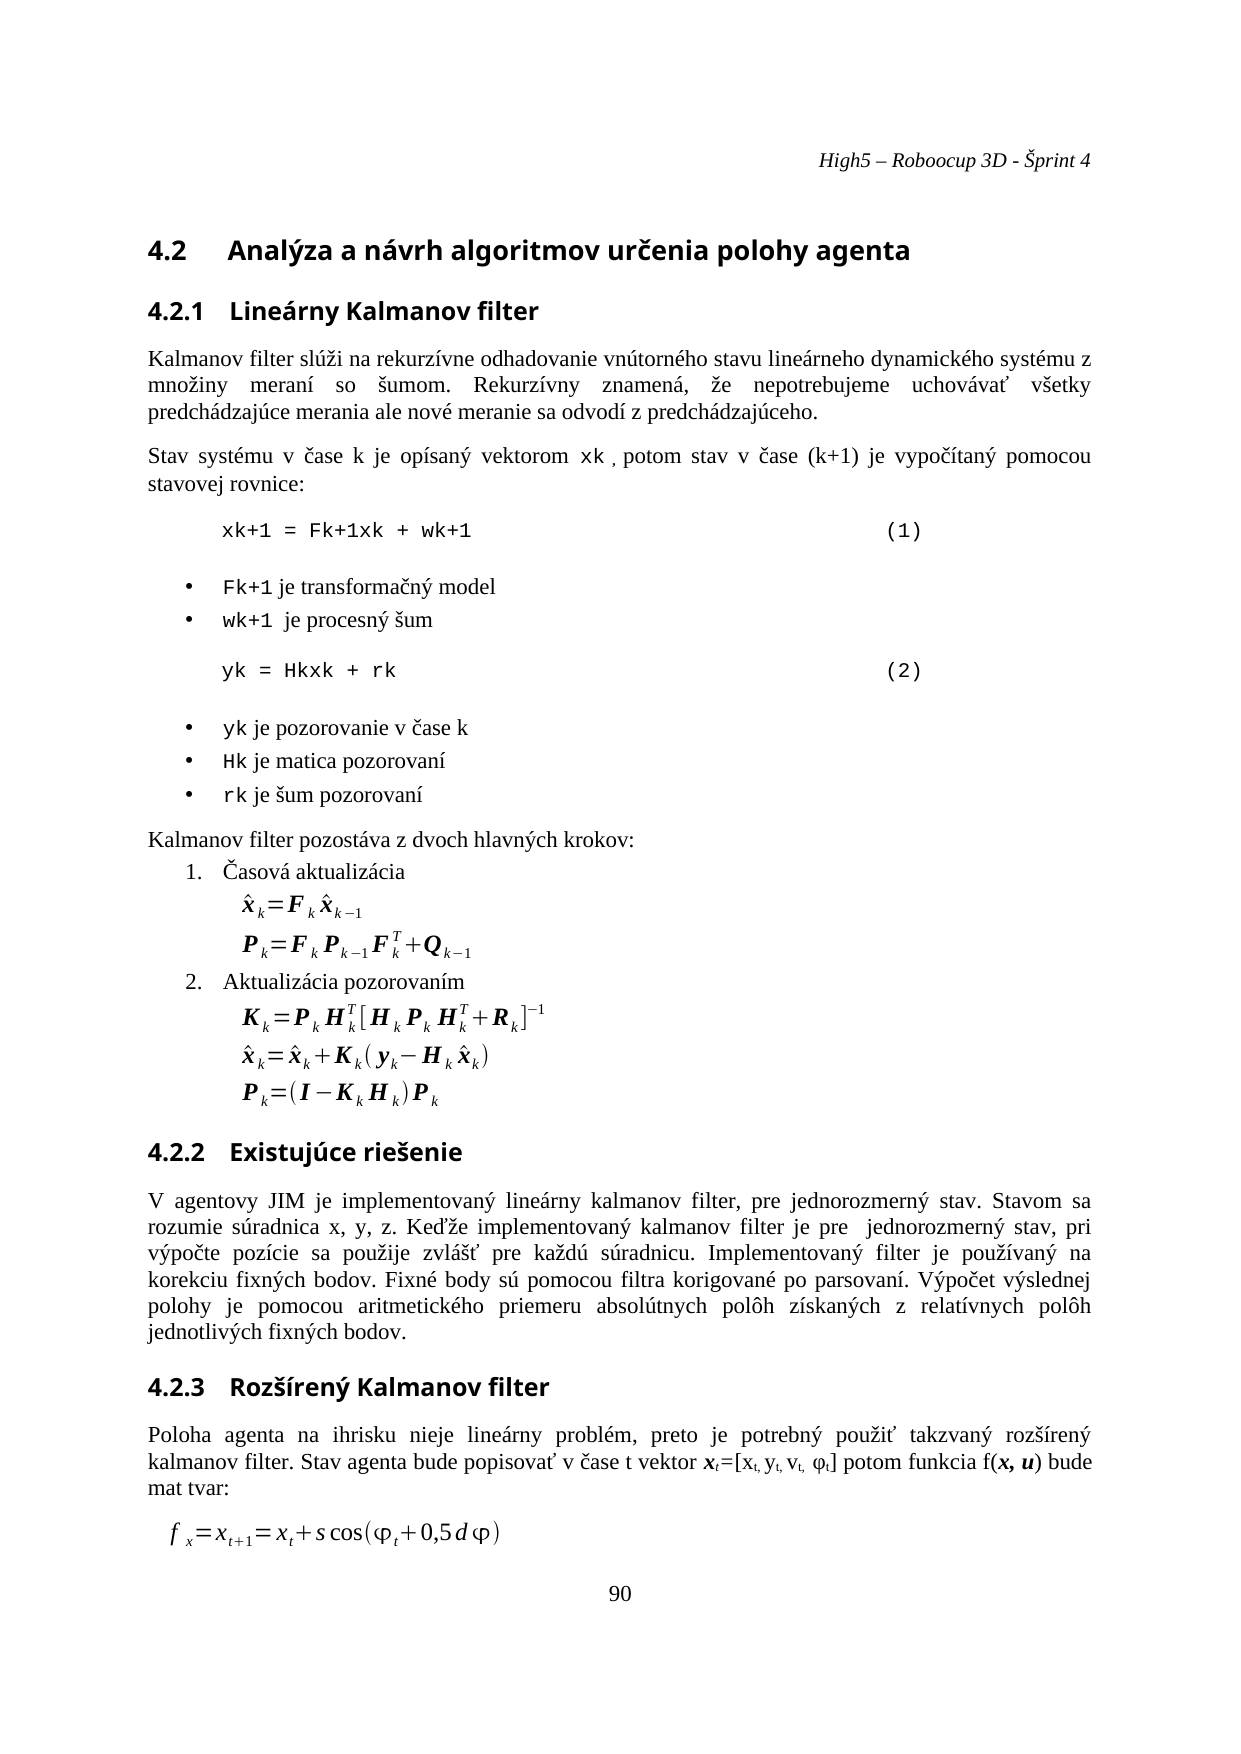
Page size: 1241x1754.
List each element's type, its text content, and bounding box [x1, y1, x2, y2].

list Fk+1 je transformačný model [185, 573, 1093, 600]
list wk+1 je procesný šum [185, 606, 1093, 634]
list Časová aktualizácia [185, 858, 1093, 884]
subtitle Existujúce riešenie [148, 1135, 1093, 1169]
text Poloha agenta na ihrisku nieje lineárny problém, preto je potrebný použiť takzvaný rozšírený kalmanov filter. Stav agenta bude popisovať v čase t vektor xt=[xt, yt, vt, φt] potom funkcia f(x, u) bude mat tvar: [148, 1422, 1093, 1501]
text Stav systému v čase k je opísaný vektorom xk , potom stav v čase (k+1) je vypočítaný pomocou stavovej rovnice: [148, 442, 1093, 496]
text xk+1 = Fk+1xk + wk+1 (1) [148, 519, 1093, 543]
text V agentovy JIM je implementovaný lineárny kalmanov filter, pre jednorozmerný stav. Stavom sa rozumie súradnica x, y, z. Keďže implementovaný kalmanov filter je pre jednorozmerný stav, pri výpočte pozície sa použije zvlášť pre každú súradnicu. Implementovaný filter je používaný na korekciu fixných bodov. Fixné body sú pomocou filtra korigované po parsovaní. Výpočet výslednej polohy je pomocou aritmetického priemeru absolútnych polôh získaných z relatívnych polôh jednotlivých fixných bodov. [148, 1187, 1093, 1345]
list Hk je matica pozorovaní [185, 747, 1093, 775]
list Aktualizácia pozorovaním [185, 968, 1093, 995]
subtitle Rozšírený Kalmanov filter [148, 1370, 1093, 1404]
subtitle Lineárny Kalmanov filter [148, 293, 1093, 327]
text yk = Hkxk + rk (2) [148, 660, 1093, 684]
list yk je pozorovanie v čase k [185, 713, 1093, 741]
text Kalmanov filter slúži na rekurzívne odhadovanie vnútorného stavu lineárneho dynamického systému z množiny meraní so šumom. Rekurzívny znamená, že nepotrebujeme uchovávať všetky predchádzajúce merania ale nové meranie sa odvodí z predchádzajúceho. [148, 345, 1093, 424]
list Kalmanov filter pozostáva z dvoch hlavných krokov: [148, 826, 1093, 852]
subtitle Analýza a návrh algoritmov určenia polohy agenta [148, 232, 1093, 268]
list rk je šum pozorovaní [185, 781, 1093, 808]
